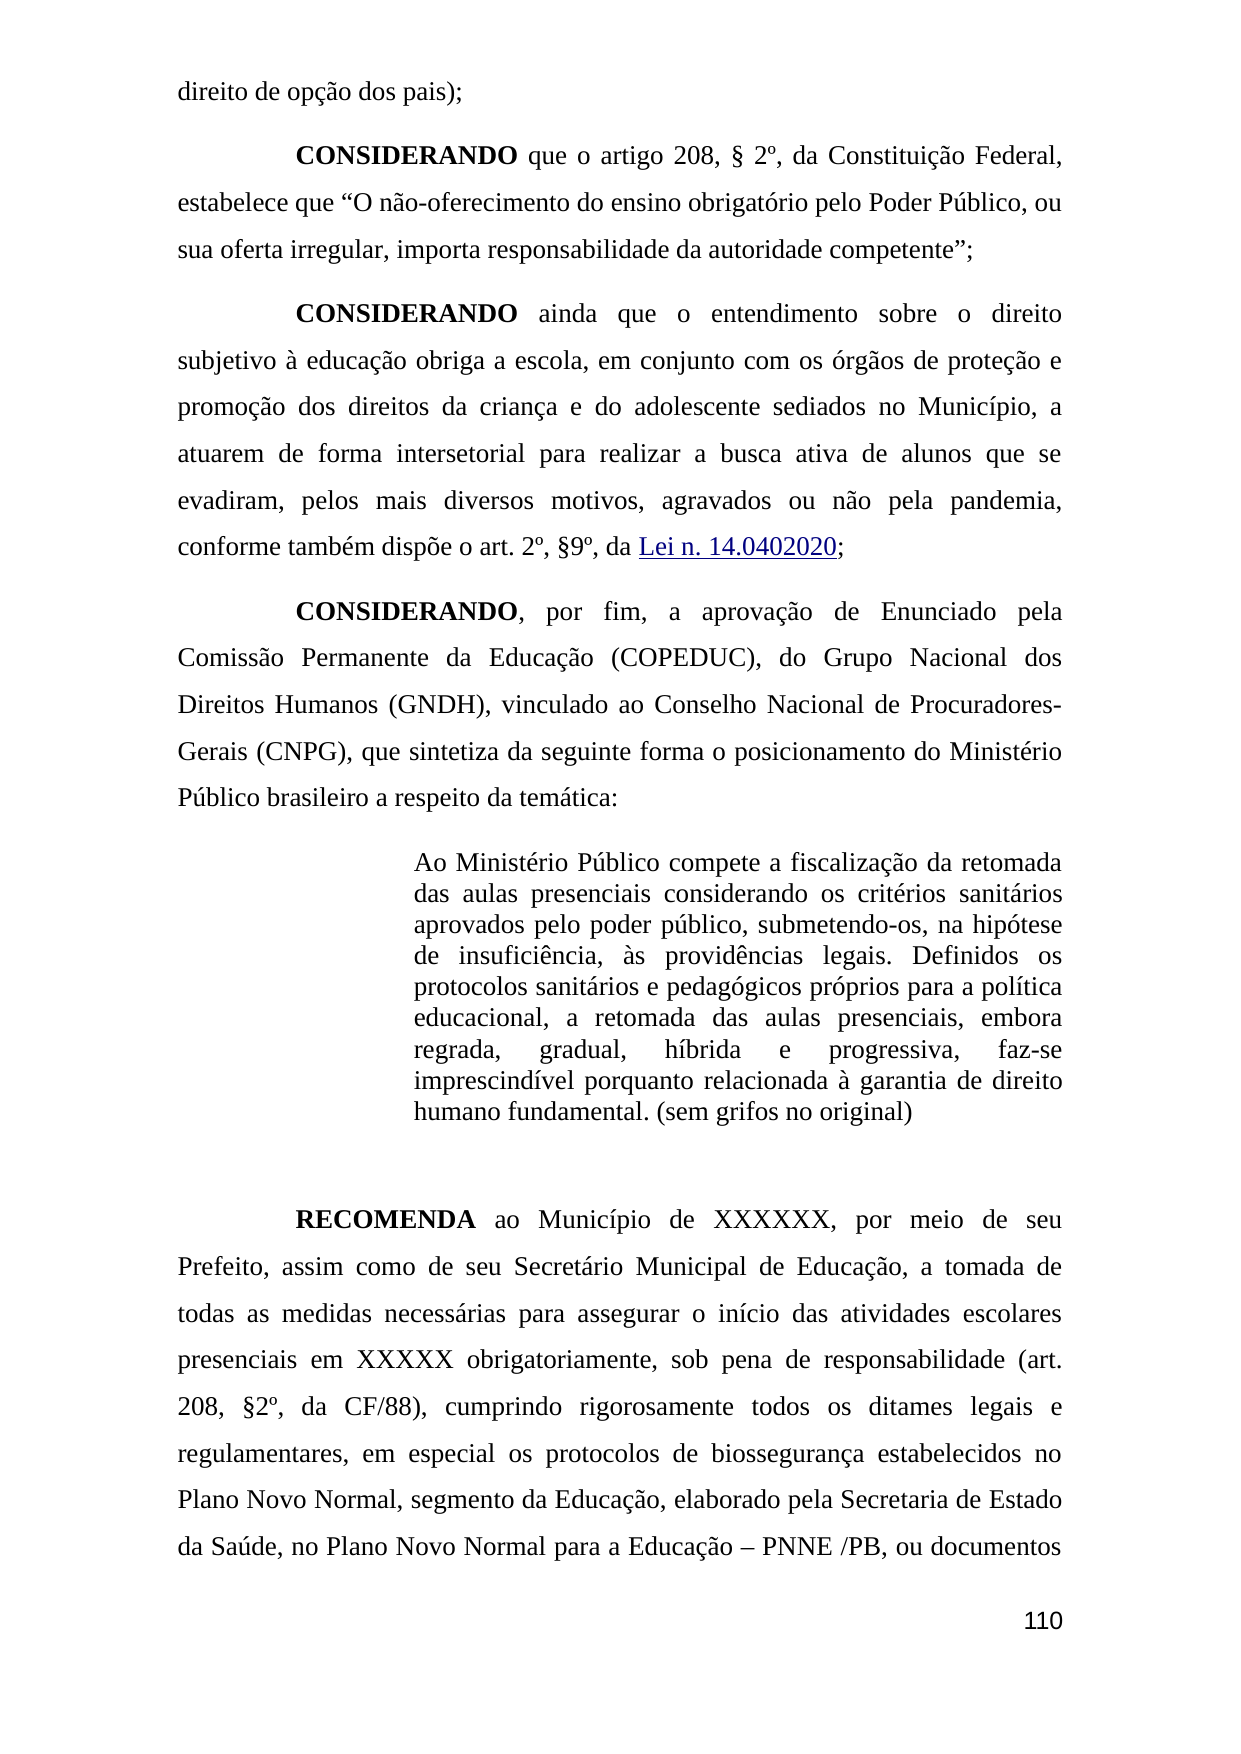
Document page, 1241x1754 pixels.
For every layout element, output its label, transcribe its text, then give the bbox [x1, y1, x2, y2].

text direito de opção dos pais); [177, 75, 1063, 106]
text CONSIDERANDO ainda que o entendimento sobre o direito subjetivo à educação obriga a escola, em conjunto com os órgãos de proteção e promoção dos direitos da criança e do adolescente sediados no Município, a atuarem de forma intersetorial para realizar a busca ativa de alunos que se evadiram, pelos mais diversos motivos, agravados ou não pela pandemia, conforme também dispõe o art. 2º, §9º, da Lei n. 14.0402020; [177, 297, 1063, 562]
text CONSIDERANDO, por fim, a aprovação de Enunciado pela Comissão Permanente da Educação (COPEDUC), do Grupo Nacional dos Direitos Humanos (GNDH), vinculado ao Conselho Nacional de Procuradores-Gerais (CNPG), que sintetiza da seguinte forma o posicionamento do Ministério Público brasileiro a respeito da temática: [177, 595, 1063, 813]
text Ao Ministério Público compete a fiscalização da retomada das aulas presenciais considerando os critérios sanitários aprovados pelo poder público, submetendo-os, na hipótese de insuficiência, às providências legais. Definidos os protocolos sanitários e pedagógicos próprios para a política educacional, a retomada das aulas presenciais, embora regrada, gradual, híbrida e progressiva, faz-se imprescindível porquanto relacionada à garantia de direito humano fundamental. (sem grifos no original) [413, 846, 1063, 1126]
text CONSIDERANDO que o artigo 208, § 2º, da Constituição Federal, estabelece que “O não-oferecimento do ensino obrigatório pelo Poder Público, ou sua oferta irregular, importa responsabilidade da autoridade competente”; [177, 139, 1063, 264]
text RECOMENDA ao Município de XXXXXX, por meio de seu Prefeito, assim como de seu Secretário Municipal de Educação, a tomada de todas as medidas necessárias para assegurar o início das atividades escolares presenciais em XXXXX obrigatoriamente, sob pena de responsabilidade (art. 208, §2º, da CF/88), cumprindo rigorosamente todos os ditames legais e regulamentares, em especial os protocolos de biossegurança estabelecidos no Plano Novo Normal, segmento da Educação, elaborado pela Secretaria de Estado da Saúde, no Plano Novo Normal para a Educação – PNNE /PB, ou documentos [177, 1203, 1063, 1561]
